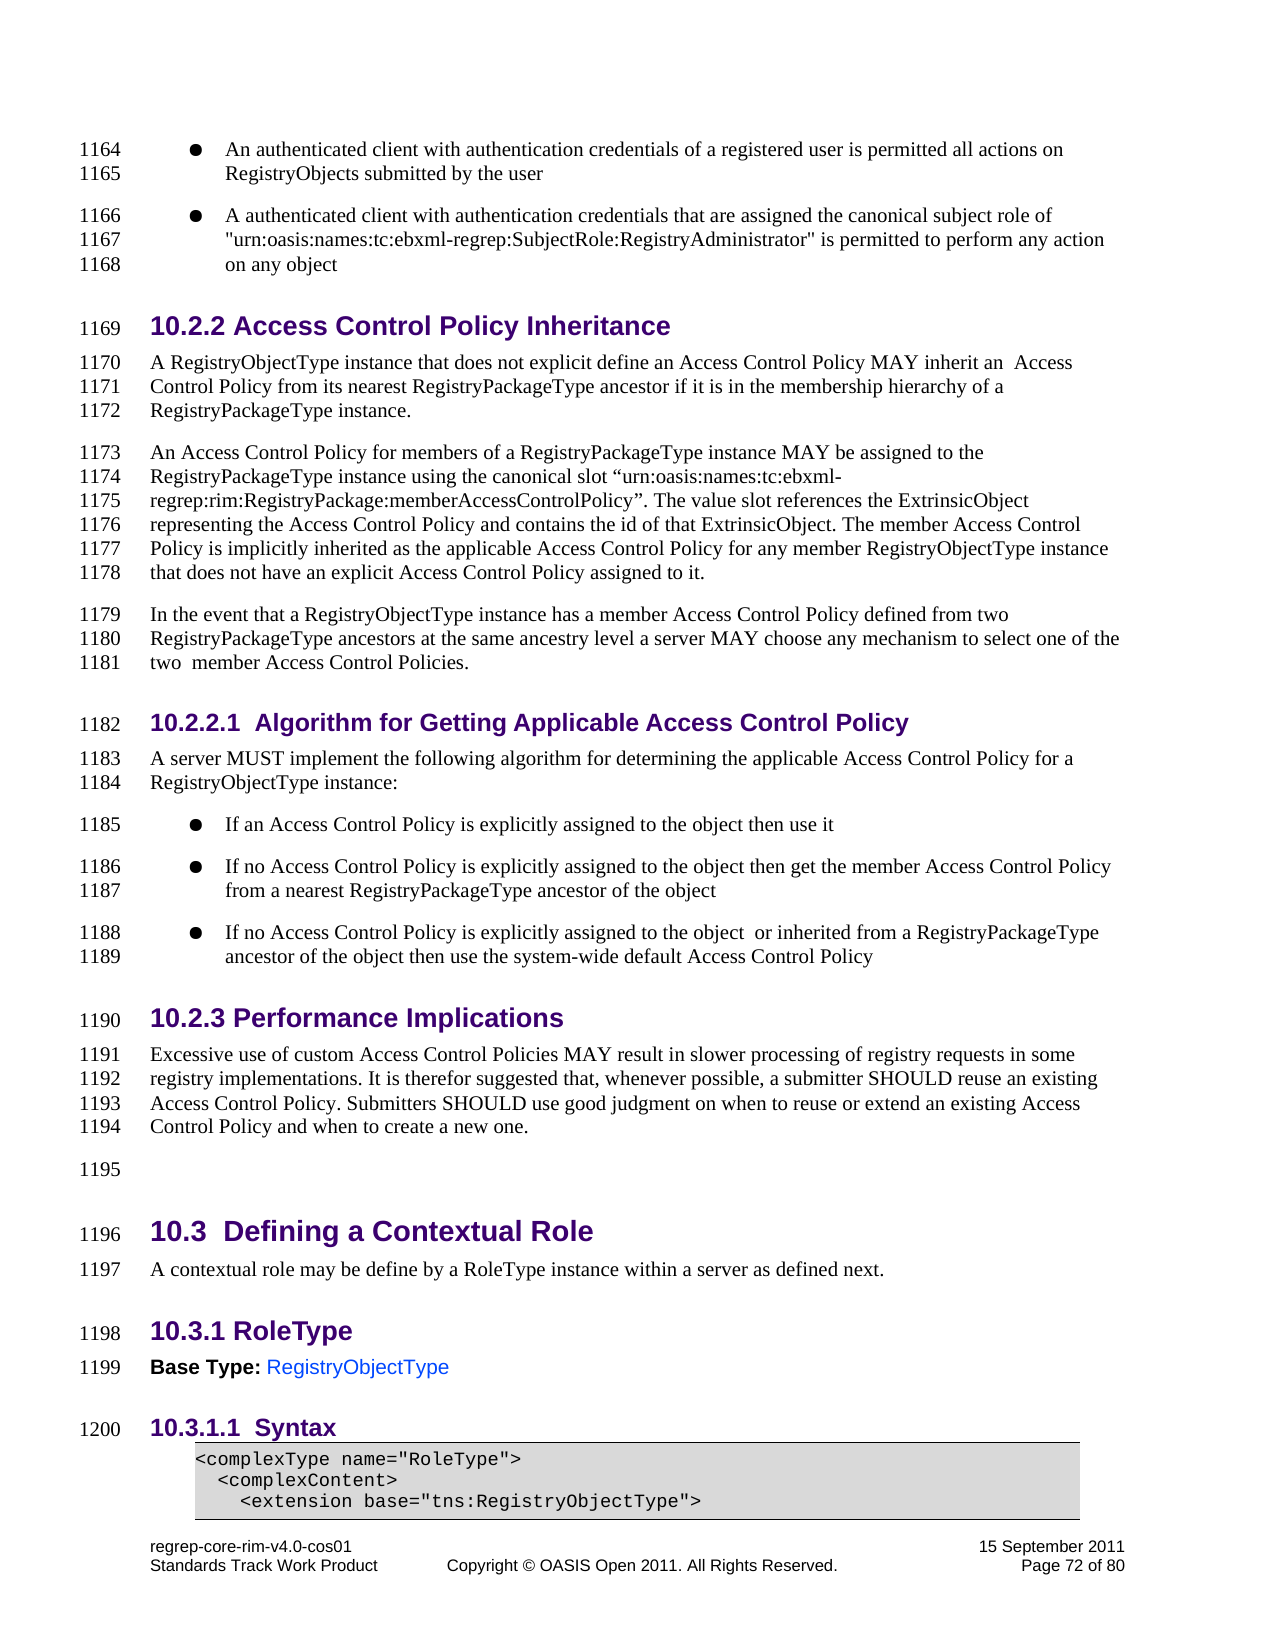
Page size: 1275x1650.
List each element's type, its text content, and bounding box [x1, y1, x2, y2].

list An authenticated client with authentication credentials of a registered user is permitted all actions on RegistryObjects submitted by the user [187, 137, 1125, 185]
text Base Type: RegistryObjectType [150, 1355, 1125, 1379]
list If no Access Control Policy is explicitly assigned to the object then get the member Access Control Policy from a nearest RegistryPackageType ancestor of the object [187, 854, 1125, 902]
subtitle Defining a Contextual Role [150, 1214, 1125, 1248]
text An Access Control Policy for members of a RegistryPackageType instance MAY be assigned to the RegistryPackageType instance using the canonical slot “urn:oasis:names:tc:ebxml-regrep:rim:RegistryPackage:memberAccessControlPolicy”. The value slot references the ExtrinsicObject representing the Access Control Policy and contains the id of that ExtrinsicObject. The member Access Control Policy is implicitly inherited as the applicable Access Control Policy for any member RegistryObjectType instance that does not have an explicit Access Control Policy assigned to it. [150, 440, 1125, 584]
subtitle Algorithm for Getting Applicable Access Control Policy [150, 708, 1125, 737]
text A RegistryObjectType instance that does not explicit define an Access Control Policy MAY inherit an Access Control Policy from its nearest RegistryPackageType ancestor if it is in the membership hierarchy of a RegistryPackageType instance. [150, 350, 1125, 422]
text A server MUST implement the following algorithm for determining the applicable Access Control Policy for a RegistryObjectType instance: [150, 746, 1125, 794]
text A contextual role may be define by a RoleType instance within a server as defined next. [150, 1257, 1125, 1281]
subtitle RoleType [150, 1315, 1125, 1346]
list If no Access Control Policy is explicitly assigned to the object or inherited from a RegistryPackageType ancestor of the object then use the system-wide default Access Control Policy [187, 920, 1125, 968]
text In the event that a RegistryObjectType instance has a member Access Control Policy defined from two RegistryPackageType ancestors at the same ancestry level a server MAY choose any mechanism to select one of the two member Access Control Policies. [150, 602, 1125, 674]
text <complexContent> [195, 1463, 1080, 1484]
list A authenticated client with authentication credentials that are assigned the canonical subject role of "urn:oasis:names:tc:ebxml-regrep:SubjectRole:RegistryAdministrator" is permitted to perform any action on any object [187, 203, 1125, 276]
subtitle Access Control Policy Inheritance [150, 309, 1125, 341]
text <extension base="tns:RegistryObjectType"> [195, 1484, 1080, 1519]
list If an Access Control Policy is explicitly assigned to the object then use it [187, 812, 1125, 836]
text Excessive use of custom Access Control Policies MAY result in slower processing of registry requests in some registry implementations. It is therefor suggested that, whenever possible, a submitter SHOULD reuse an existing Access Control Policy. Submitters SHOULD use good judgment on when to reuse or extend an existing Access Control Policy and when to create a new one. [150, 1042, 1125, 1138]
subtitle Performance Implications [150, 1002, 1125, 1033]
text <complexType name="RoleType"> [195, 1443, 1080, 1463]
subtitle Syntax [150, 1413, 1125, 1442]
